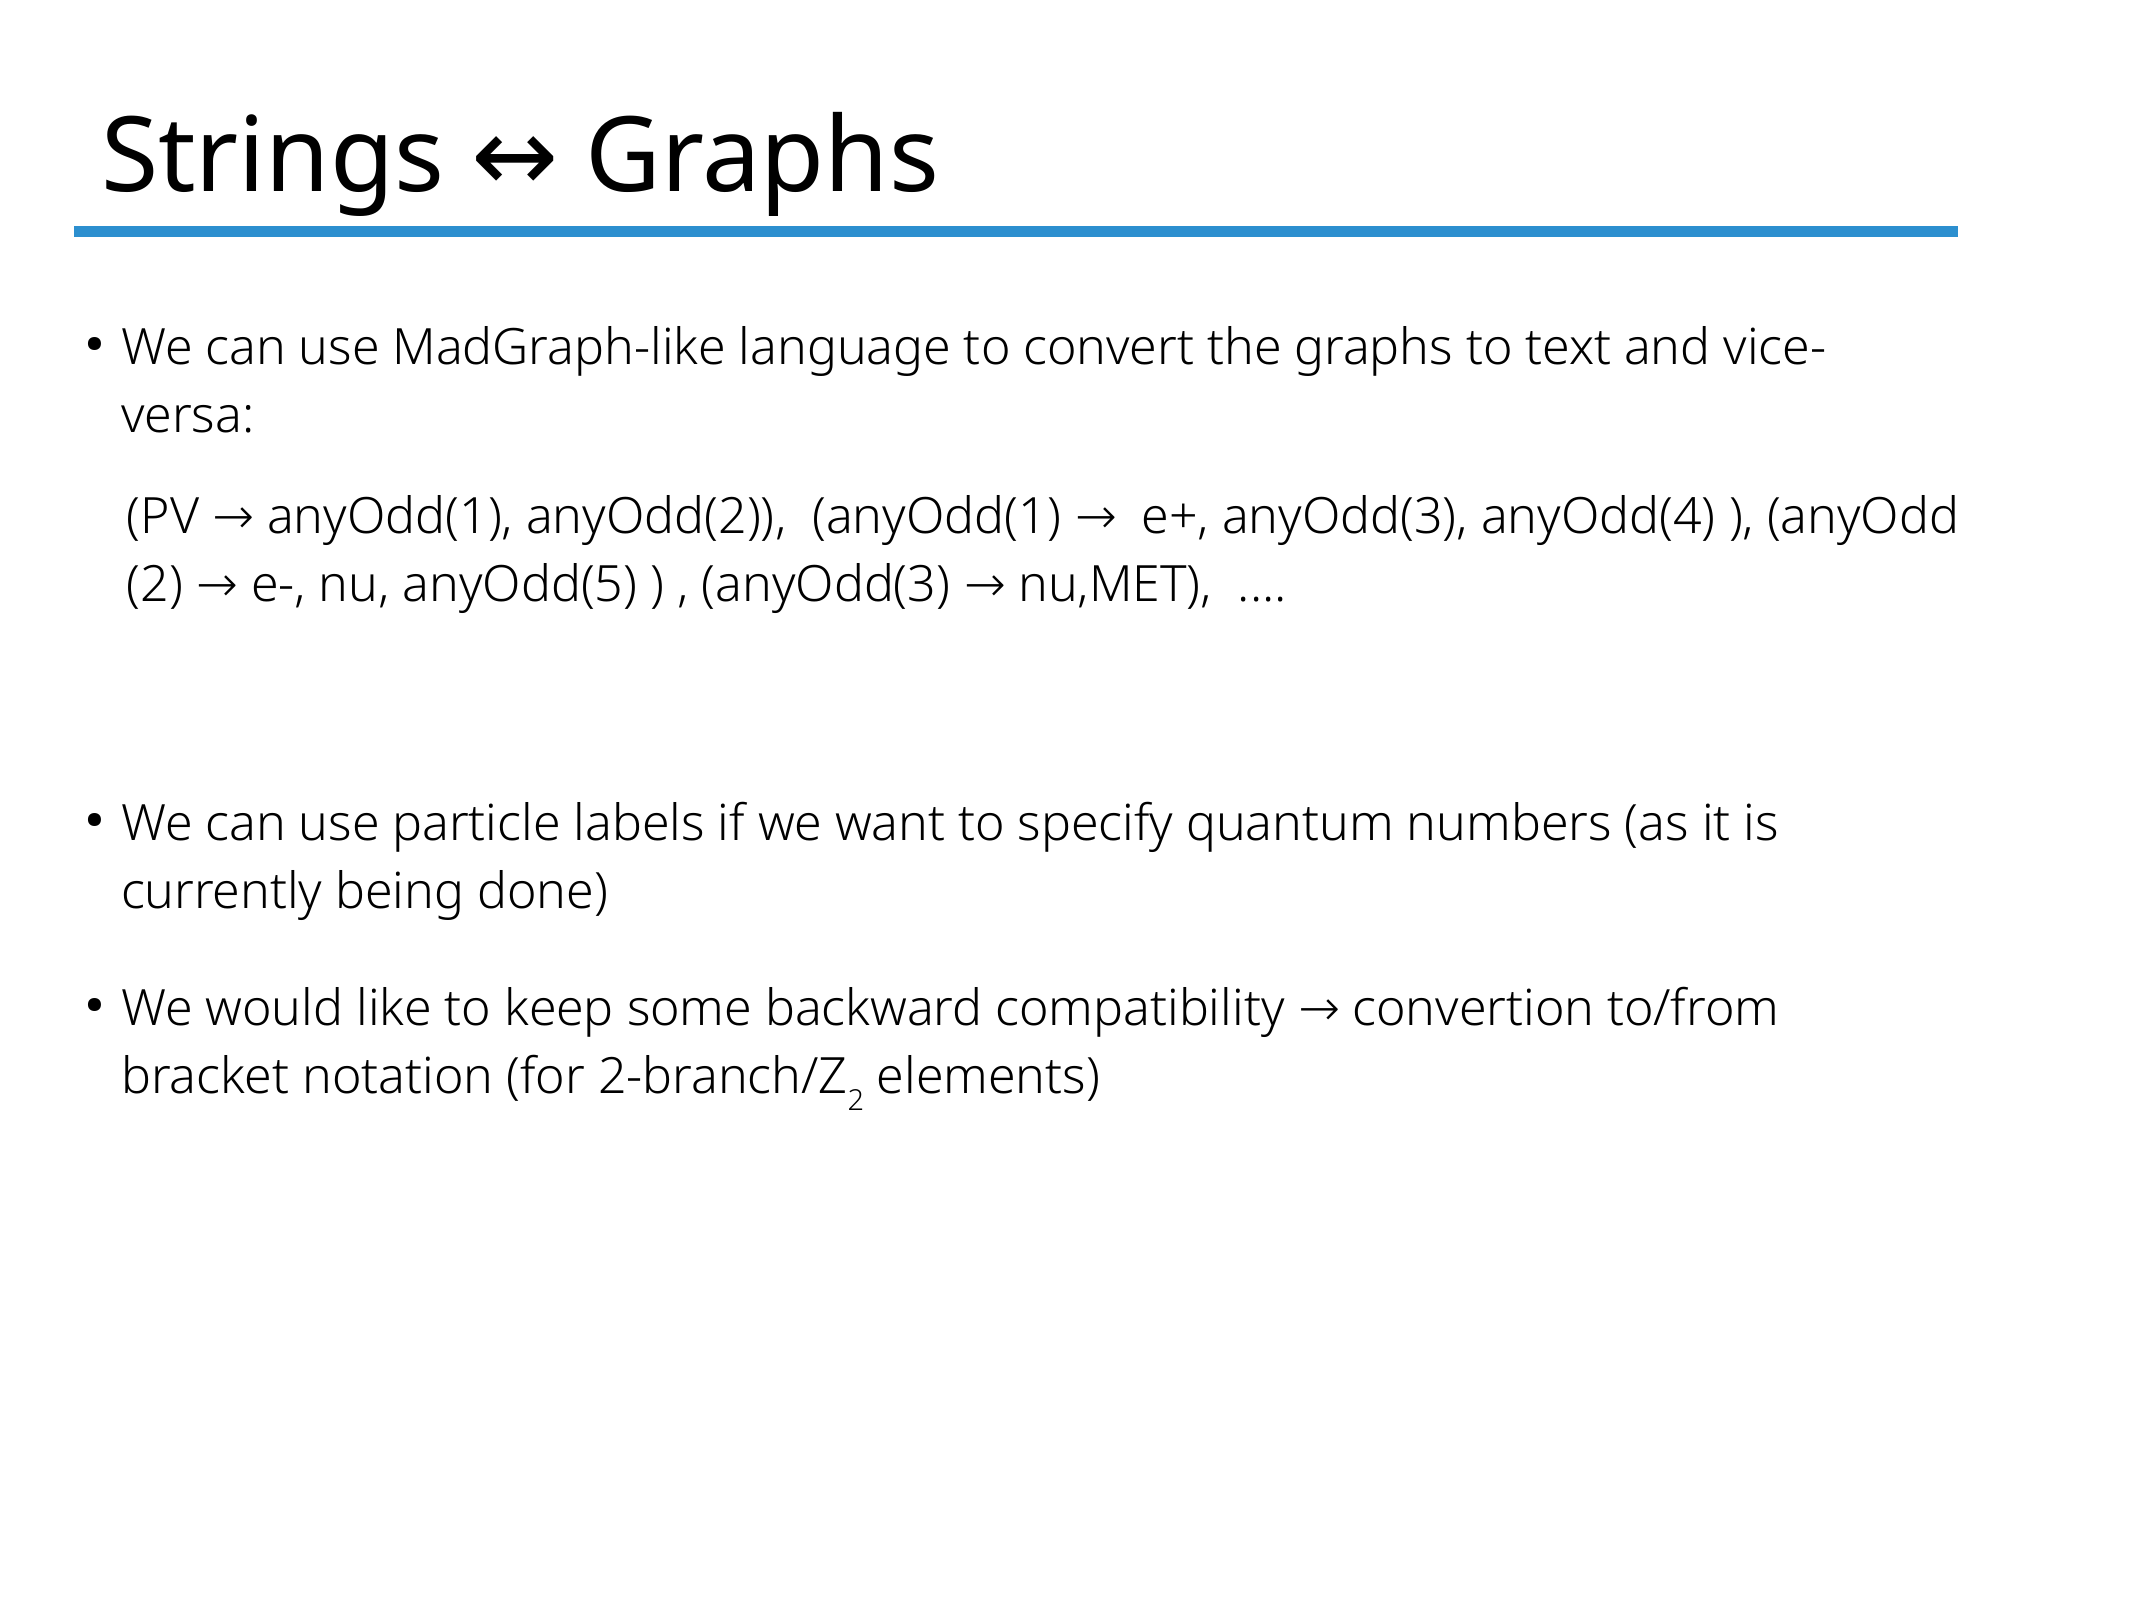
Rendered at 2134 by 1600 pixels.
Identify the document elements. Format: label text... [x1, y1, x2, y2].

text_box We can use particle labels if we want to specify quantum numbers (as it is currently being done) We would like to keep some backward compatibility → convertion to/from bracket notation (for 2-branch/Z2 elements) [70, 779, 1949, 1177]
text_box We can use MadGraph-like language to convert the graphs to text and vice-versa: [70, 303, 1949, 485]
text_box (PV → anyOdd(1), anyOdd(2)), (anyOdd(1) → e+, anyOdd(3), anyOdd(4) ), (anyOdd (2) → e-, nu, anyOdd(5) ) , (anyOdd(3) → nu,MET), .... [112, 472, 2008, 695]
text_box Strings ↔ Graphs [77, 64, 964, 237]
